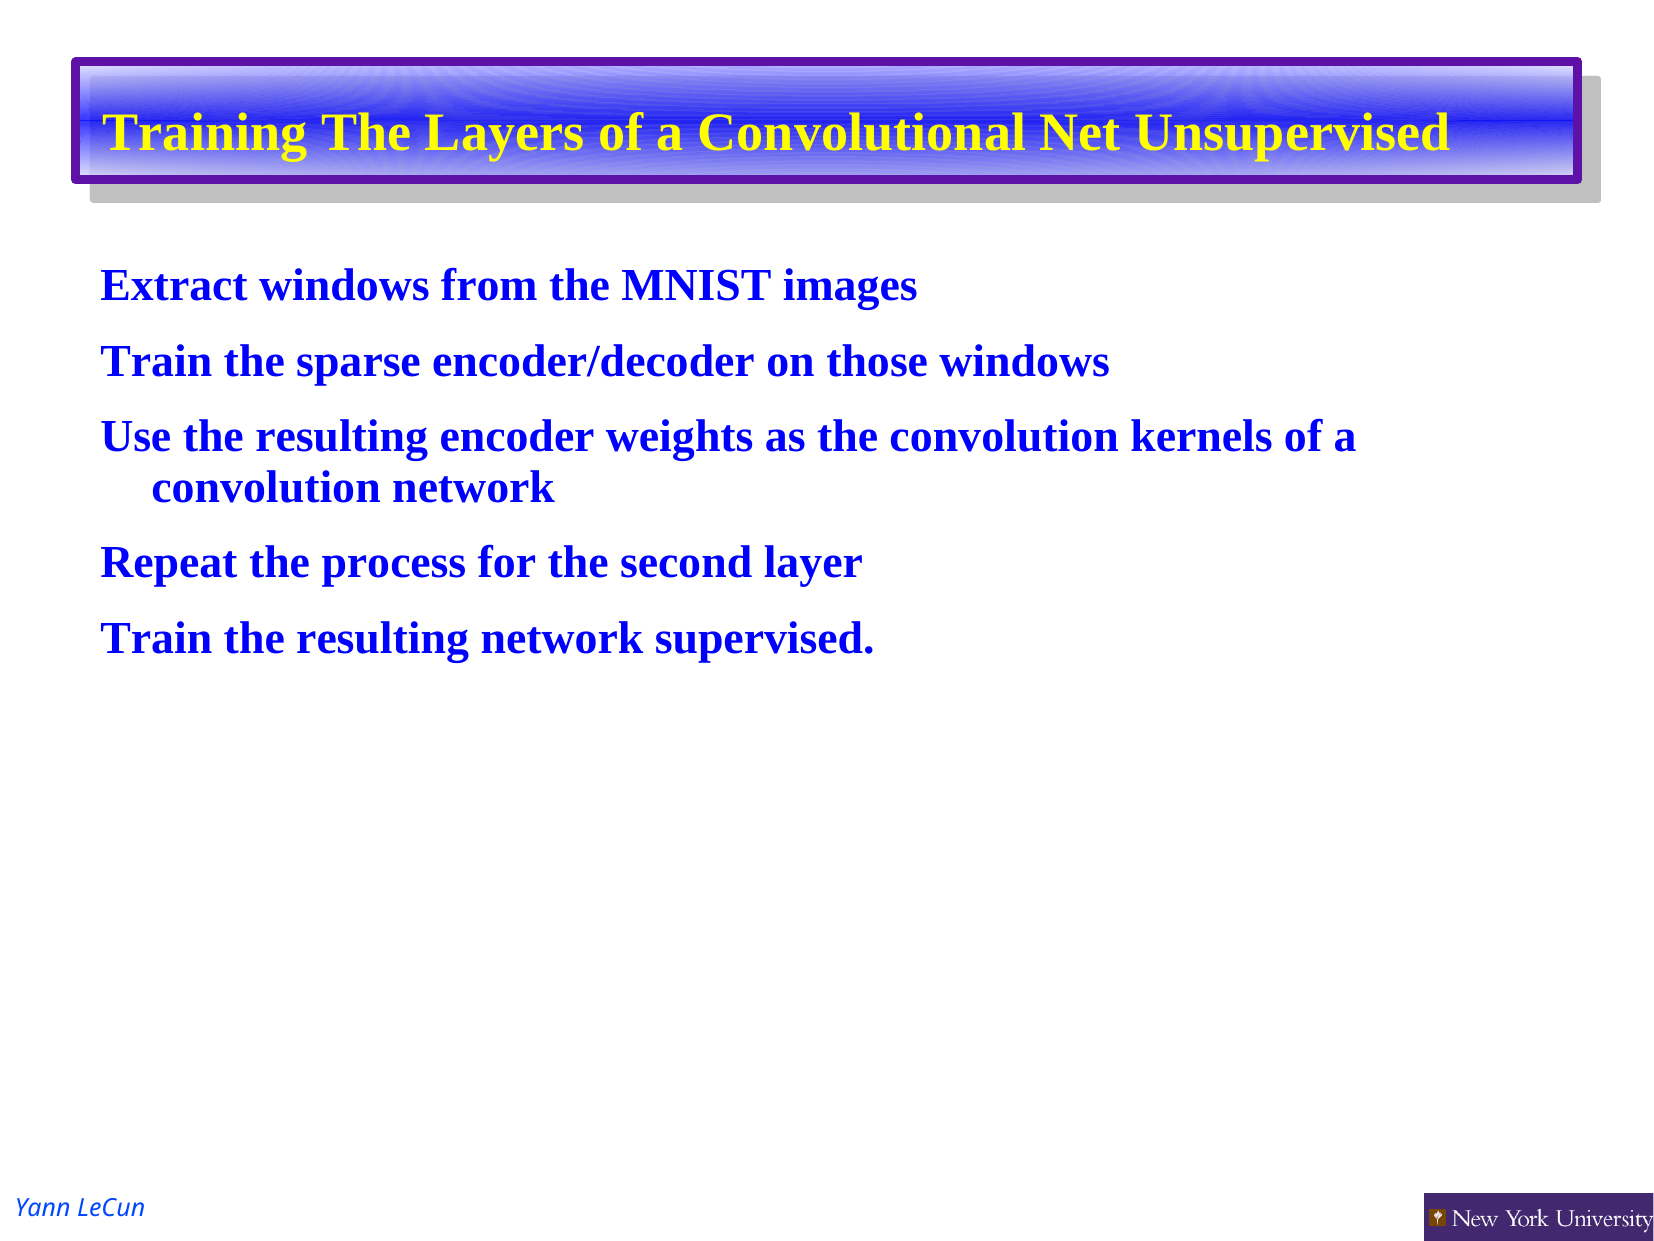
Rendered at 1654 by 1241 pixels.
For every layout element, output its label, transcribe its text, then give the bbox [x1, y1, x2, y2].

picture [1424, 1193, 1654, 1241]
list Extract windows from the MNIST images Train the sparse encoder/decoder on those windows Use the resulting encoder weights as the convolution kernels of a convolution network Repeat the process for the second layer Train the resulting network supervised. [100, 259, 1533, 954]
title Training The Layers of a Convolutional Net Unsupervised [75, 61, 1578, 180]
